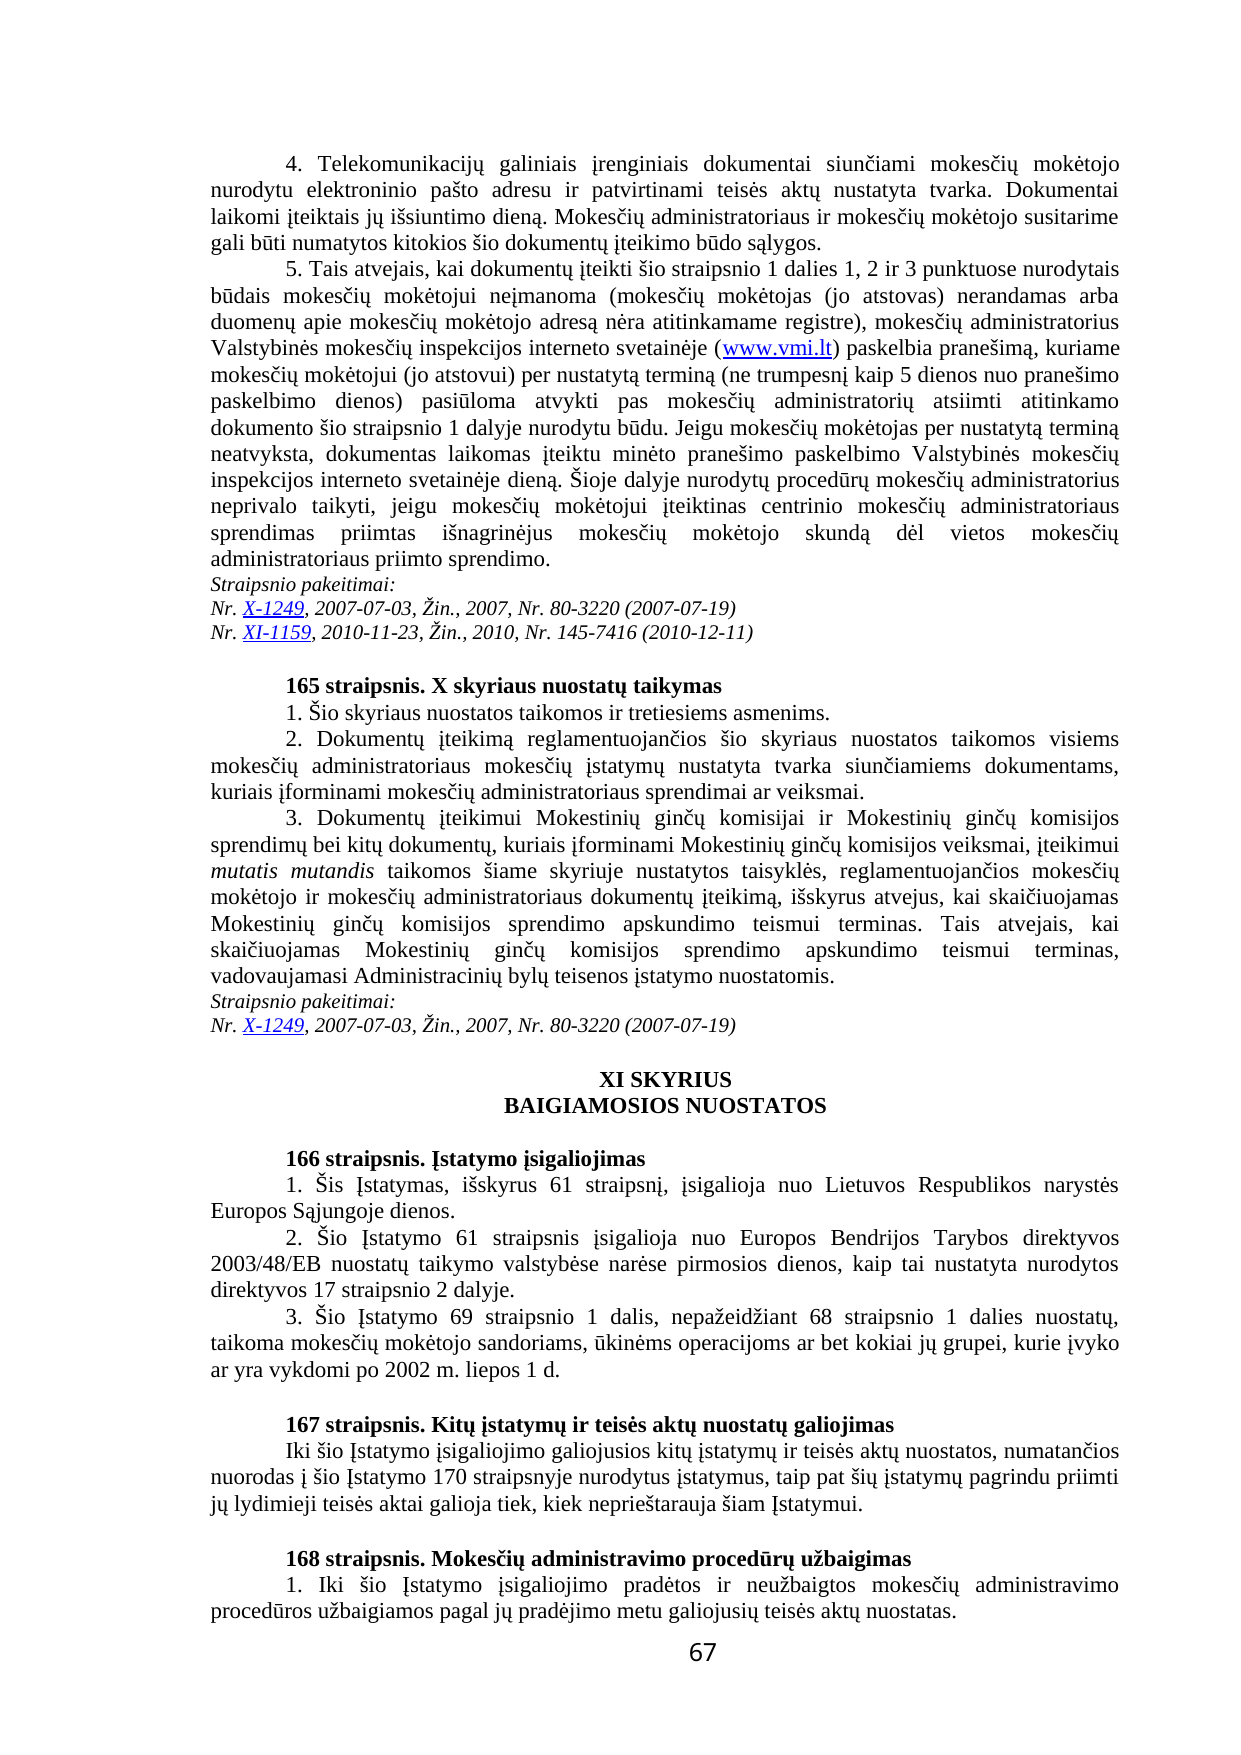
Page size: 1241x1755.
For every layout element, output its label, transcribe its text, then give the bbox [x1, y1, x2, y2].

text 1. Šio skyriaus nuostatos taikomos ir tretiesiems asmenims. [210, 699, 1120, 725]
text BAIGIAMOSIOS NUOSTATOS [210, 1092, 1120, 1118]
text 1. Šis Įstatymas, išskyrus 61 straipsnį, įsigalioja nuo Lietuvos Respublikos narystės Europos Sąjungoje dienos. [210, 1171, 1120, 1224]
text 166 straipsnis. Įstatymo įsigaliojimas [210, 1145, 1120, 1171]
text Nr. X-1249, 2007-07-03, Žin., 2007, Nr. 80-3220 (2007-07-19) [210, 1013, 1120, 1037]
text Nr. X-1249, 2007-07-03, Žin., 2007, Nr. 80-3220 (2007-07-19) [210, 596, 1120, 620]
text 168 straipsnis. Mokesčių administravimo procedūrų užbaigimas [210, 1545, 1120, 1571]
text 3. Šio Įstatymo 69 straipsnio 1 dalis, nepažeidžiant 68 straipsnio 1 dalies nuostatų, taikoma mokesčių mokėtojo sandoriams, ūkinėms operacijoms ar bet kokiai jų grupei, kurie įvyko ar yra vykdomi po 2002 m. liepos 1 d. [210, 1303, 1120, 1382]
text Straipsnio pakeitimai: [210, 989, 1120, 1013]
text 4. Telekomunikacijų galiniais įrenginiais dokumentai siunčiami mokesčių mokėtojo nurodytu elektroninio pašto adresu ir patvirtinami teisės aktų nustatyta tvarka. Dokumentai laikomi įteiktais jų išsiuntimo dieną. Mokesčių administratoriaus ir mokesčių mokėtojo susitarime gali būti numatytos kitokios šio dokumentų įteikimo būdo sąlygos. [210, 150, 1120, 255]
text XI SKYRIUS [210, 1066, 1120, 1092]
text 5. Tais atvejais, kai dokumentų įteikti šio straipsnio 1 dalies 1, 2 ir 3 punktuose nurodytais būdais mokesčių mokėtojui neįmanoma (mokesčių mokėtojas (jo atstovas) nerandamas arba duomenų apie mokesčių mokėtojo adresą nėra atitinkamame registre), mokesčių administratorius Valstybinės mokesčių inspekcijos interneto svetainėje (www.vmi.lt) paskelbia pranešimą, kuriame mokesčių mokėtojui (jo atstovui) per nustatytą terminą (ne trumpesnį kaip 5 dienos nuo pranešimo paskelbimo dienos) pasiūloma atvykti pas mokesčių administratorių atsiimti atitinkamo dokumento šio straipsnio 1 dalyje nurodytu būdu. Jeigu mokesčių mokėtojas per nustatytą terminą neatvyksta, dokumentas laikomas įteiktu minėto pranešimo paskelbimo Valstybinės mokesčių inspekcijos interneto svetainėje dieną. Šioje dalyje nurodytų procedūrų mokesčių administratorius neprivalo taikyti, jeigu mokesčių mokėtojui įteiktinas centrinio mokesčių administratoriaus sprendimas priimtas išnagrinėjus mokesčių mokėtojo skundą dėl vietos mokesčių administratoriaus priimto sprendimo. [210, 255, 1120, 572]
text 165 straipsnis. X skyriaus nuostatų taikymas [210, 673, 1120, 699]
text 2. Dokumentų įteikimą reglamentuojančios šio skyriaus nuostatos taikomos visiems mokesčių administratoriaus mokesčių įstatymų nustatyta tvarka siunčiamiems dokumentams, kuriais įforminami mokesčių administratoriaus sprendimai ar veiksmai. [210, 725, 1120, 804]
text Iki šio Įstatymo įsigaliojimo galiojusios kitų įstatymų ir teisės aktų nuostatos, numatančios nuorodas į šio Įstatymo 170 straipsnyje nurodytus įstatymus, taip pat šių įstatymų pagrindu priimti jų lydimieji teisės aktai galioja tiek, kiek neprieštarauja šiam Įstatymui. [210, 1437, 1120, 1516]
text Straipsnio pakeitimai: [210, 572, 1120, 596]
text 3. Dokumentų įteikimui Mokestinių ginčų komisijai ir Mokestinių ginčų komisijos sprendimų bei kitų dokumentų, kuriais įforminami Mokestinių ginčų komisijos veiksmai, įteikimui mutatis mutandis taikomos šiame skyriuje nustatytos taisyklės, reglamentuojančios mokesčių mokėtojo ir mokesčių administratoriaus dokumentų įteikimą, išskyrus atvejus, kai skaičiuojamas Mokestinių ginčų komisijos sprendimo apskundimo teismui terminas. Tais atvejais, kai skaičiuojamas Mokestinių ginčų komisijos sprendimo apskundimo teismui terminas, vadovaujamasi Administracinių bylų teisenos įstatymo nuostatomis. [210, 804, 1120, 989]
text Nr. XI-1159, 2010-11-23, Žin., 2010, Nr. 145-7416 (2010-12-11) [210, 620, 1120, 644]
text 2. Šio Įstatymo 61 straipsnis įsigalioja nuo Europos Bendrijos Tarybos direktyvos 2003/48/EB nuostatų taikymo valstybėse narėse pirmosios dienos, kaip tai nustatyta nurodytos direktyvos 17 straipsnio 2 dalyje. [210, 1224, 1120, 1303]
text 1. Iki šio Įstatymo įsigaliojimo pradėtos ir neužbaigtos mokesčių administravimo procedūros užbaigiamos pagal jų pradėjimo metu galiojusių teisės aktų nuostatas. [210, 1571, 1120, 1624]
text 167 straipsnis. Kitų įstatymų ir teisės aktų nuostatų galiojimas [210, 1411, 1120, 1437]
